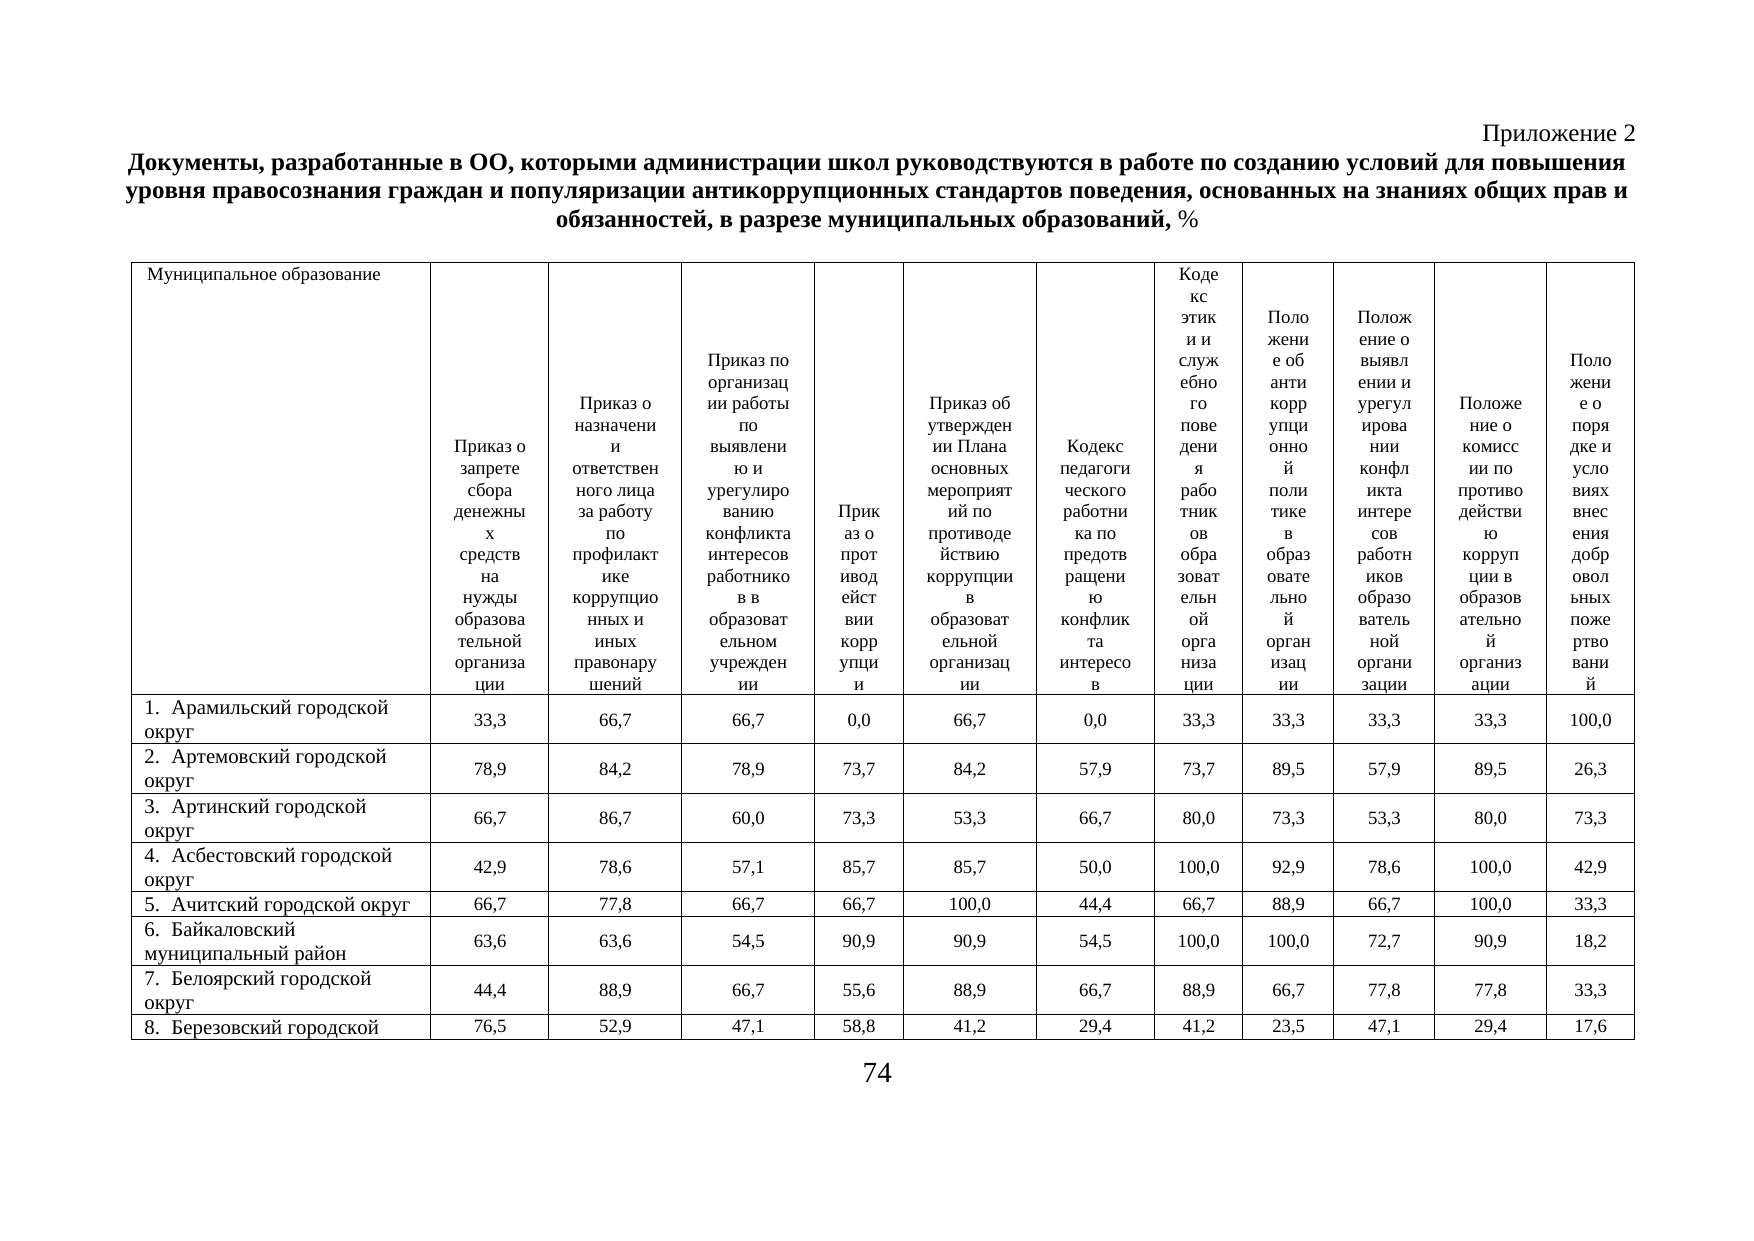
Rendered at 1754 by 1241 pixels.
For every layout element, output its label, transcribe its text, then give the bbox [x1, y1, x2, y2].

table_cell 85,7 [904, 843, 1036, 891]
table_cell 90,9 [1435, 917, 1546, 965]
table_cell 78,9 [431, 744, 548, 792]
table_cell 84,2 [904, 744, 1036, 792]
table_cell 66,7 [904, 695, 1036, 743]
table_header Приказ по организации работы по выявлению и урегулированию конфликта интересов работников в образовательном учреждении [682, 263, 814, 694]
table_cell 33,3 [431, 695, 548, 743]
table_cell 63,6 [549, 917, 681, 965]
table_cell 29,4 [1435, 1015, 1546, 1039]
table_cell 66,7 [682, 695, 814, 743]
table_cell 88,9 [1243, 892, 1333, 916]
table_cell 73,7 [815, 744, 903, 792]
table_cell 92,9 [1243, 843, 1333, 891]
table_header Кодекс педагогического работника по предотвращению конфликта интересов [1037, 263, 1154, 694]
table_cell 66,7 [549, 695, 681, 743]
table_cell 50,0 [1037, 843, 1154, 891]
table_cell 78,6 [1334, 843, 1434, 891]
table_header Приказ о запрете сбора денежных средств на нужды образовательной организации [431, 263, 548, 694]
table_cell 41,2 [904, 1015, 1036, 1039]
table_cell 86,7 [549, 794, 681, 842]
table_cell 41,2 [1155, 1015, 1242, 1039]
table_cell 90,9 [815, 917, 903, 965]
table_cell 78,9 [682, 744, 814, 792]
table_cell 77,8 [1334, 966, 1434, 1014]
table_cell 89,5 [1435, 744, 1546, 792]
table_cell 66,7 [682, 966, 814, 1014]
table_cell 18,2 [1547, 917, 1634, 965]
table_cell 66,7 [1243, 966, 1333, 1014]
table_cell 80,0 [1435, 794, 1546, 842]
table_cell 100,0 [1547, 695, 1634, 743]
table_header Положение о комиссии по противодействию коррупции в образовательной организации [1435, 263, 1546, 694]
table_cell 53,3 [904, 794, 1036, 842]
table_cell 33,3 [1334, 695, 1434, 743]
table_cell 66,7 [1155, 892, 1242, 916]
table_cell 57,9 [1037, 744, 1154, 792]
table_cell 23,5 [1243, 1015, 1333, 1039]
table_header Приказ о назначении ответственного лица за работу по профилактике коррупционных и иных правонарушений [549, 263, 681, 694]
table_header Приказ о противодействии коррупции [815, 263, 903, 694]
table_cell 88,9 [1155, 966, 1242, 1014]
table_cell 0,0 [815, 695, 903, 743]
table_cell 76,5 [431, 1015, 548, 1039]
table_cell 47,1 [1334, 1015, 1434, 1039]
text Документы, разработанные в ОО, которыми администрации школ руководствуются в работе по созданию условий для повышения уровня правосознания граждан и популяризации антикоррупционных стандартов поведения, основанных на знаниях общих прав и обязанностей, в разрезе муниципальных образований, % [118, 147, 1636, 233]
table_cell 66,7 [431, 794, 548, 842]
table_cell 63,6 [431, 917, 548, 965]
table_cell 0,0 [1037, 695, 1154, 743]
table_cell 54,5 [1037, 917, 1154, 965]
table_cell 66,7 [682, 892, 814, 916]
table_cell Артинский городской округ [132, 794, 430, 842]
table_cell 77,8 [1435, 966, 1546, 1014]
table_cell 33,3 [1547, 892, 1634, 916]
table_cell 88,9 [549, 966, 681, 1014]
table_cell 72,7 [1334, 917, 1434, 965]
table_cell 47,1 [682, 1015, 814, 1039]
table_cell 66,7 [815, 892, 903, 916]
table_cell 84,2 [549, 744, 681, 792]
table_cell 57,1 [682, 843, 814, 891]
table_cell 73,3 [1243, 794, 1333, 842]
table_cell 26,3 [1547, 744, 1634, 792]
table_cell 73,3 [1547, 794, 1634, 842]
table_cell 33,3 [1435, 695, 1546, 743]
table_cell 60,0 [682, 794, 814, 842]
table_cell 17,6 [1547, 1015, 1634, 1039]
table_cell Ачитский городской округ [132, 892, 430, 916]
table_cell 66,7 [1037, 794, 1154, 842]
table_header Кодекс этики и служебного поведения работников образовательной организации [1155, 263, 1242, 694]
table_cell 73,3 [815, 794, 903, 842]
table_cell 90,9 [904, 917, 1036, 965]
table_cell 100,0 [1155, 917, 1242, 965]
table_cell 44,4 [431, 966, 548, 1014]
table_cell 88,9 [904, 966, 1036, 1014]
table_cell Артемовский городской округ [132, 744, 430, 792]
table_cell 66,7 [1037, 966, 1154, 1014]
table_cell 57,9 [1334, 744, 1434, 792]
table_cell Березовский городской [132, 1015, 430, 1039]
table_cell 100,0 [1243, 917, 1333, 965]
table_header Приказ об утверждении Плана основных мероприятий по противодействию коррупции в образовательной организации [904, 263, 1036, 694]
table_cell 33,3 [1155, 695, 1242, 743]
table_cell 100,0 [1435, 843, 1546, 891]
table_cell 89,5 [1243, 744, 1333, 792]
table_cell Белоярский городской округ [132, 966, 430, 1014]
table_header Муниципальное образование [132, 263, 430, 694]
table_cell 54,5 [682, 917, 814, 965]
table_cell 77,8 [549, 892, 681, 916]
table_cell 66,7 [1334, 892, 1434, 916]
table_cell 52,9 [549, 1015, 681, 1039]
table_cell 78,6 [549, 843, 681, 891]
table_cell 55,6 [815, 966, 903, 1014]
table_cell 100,0 [1435, 892, 1546, 916]
table_header Положение об антикоррупционной политике в образовательной организации [1243, 263, 1333, 694]
table_cell 66,7 [431, 892, 548, 916]
table_cell 73,7 [1155, 744, 1242, 792]
table_cell 33,3 [1547, 966, 1634, 1014]
table_cell 29,4 [1037, 1015, 1154, 1039]
table_cell 42,9 [431, 843, 548, 891]
table_cell 53,3 [1334, 794, 1434, 842]
table_cell 100,0 [1155, 843, 1242, 891]
table_cell 80,0 [1155, 794, 1242, 842]
table_header Положение о порядке и условиях внесения добровольных пожертвований [1547, 263, 1634, 694]
table_cell 85,7 [815, 843, 903, 891]
table_cell 33,3 [1243, 695, 1333, 743]
table_header Положение о выявлении и урегулировании конфликта интересов работников образовательной организации [1334, 263, 1434, 694]
table_cell 42,9 [1547, 843, 1634, 891]
table_cell Байкаловский муниципальный район [132, 917, 430, 965]
table_cell Асбестовский городской округ [132, 843, 430, 891]
table_cell 58,8 [815, 1015, 903, 1039]
text Приложение 2 [118, 118, 1636, 147]
table_cell 100,0 [904, 892, 1036, 916]
table_cell Арамильский городской округ [132, 695, 430, 743]
table_cell 44,4 [1037, 892, 1154, 916]
